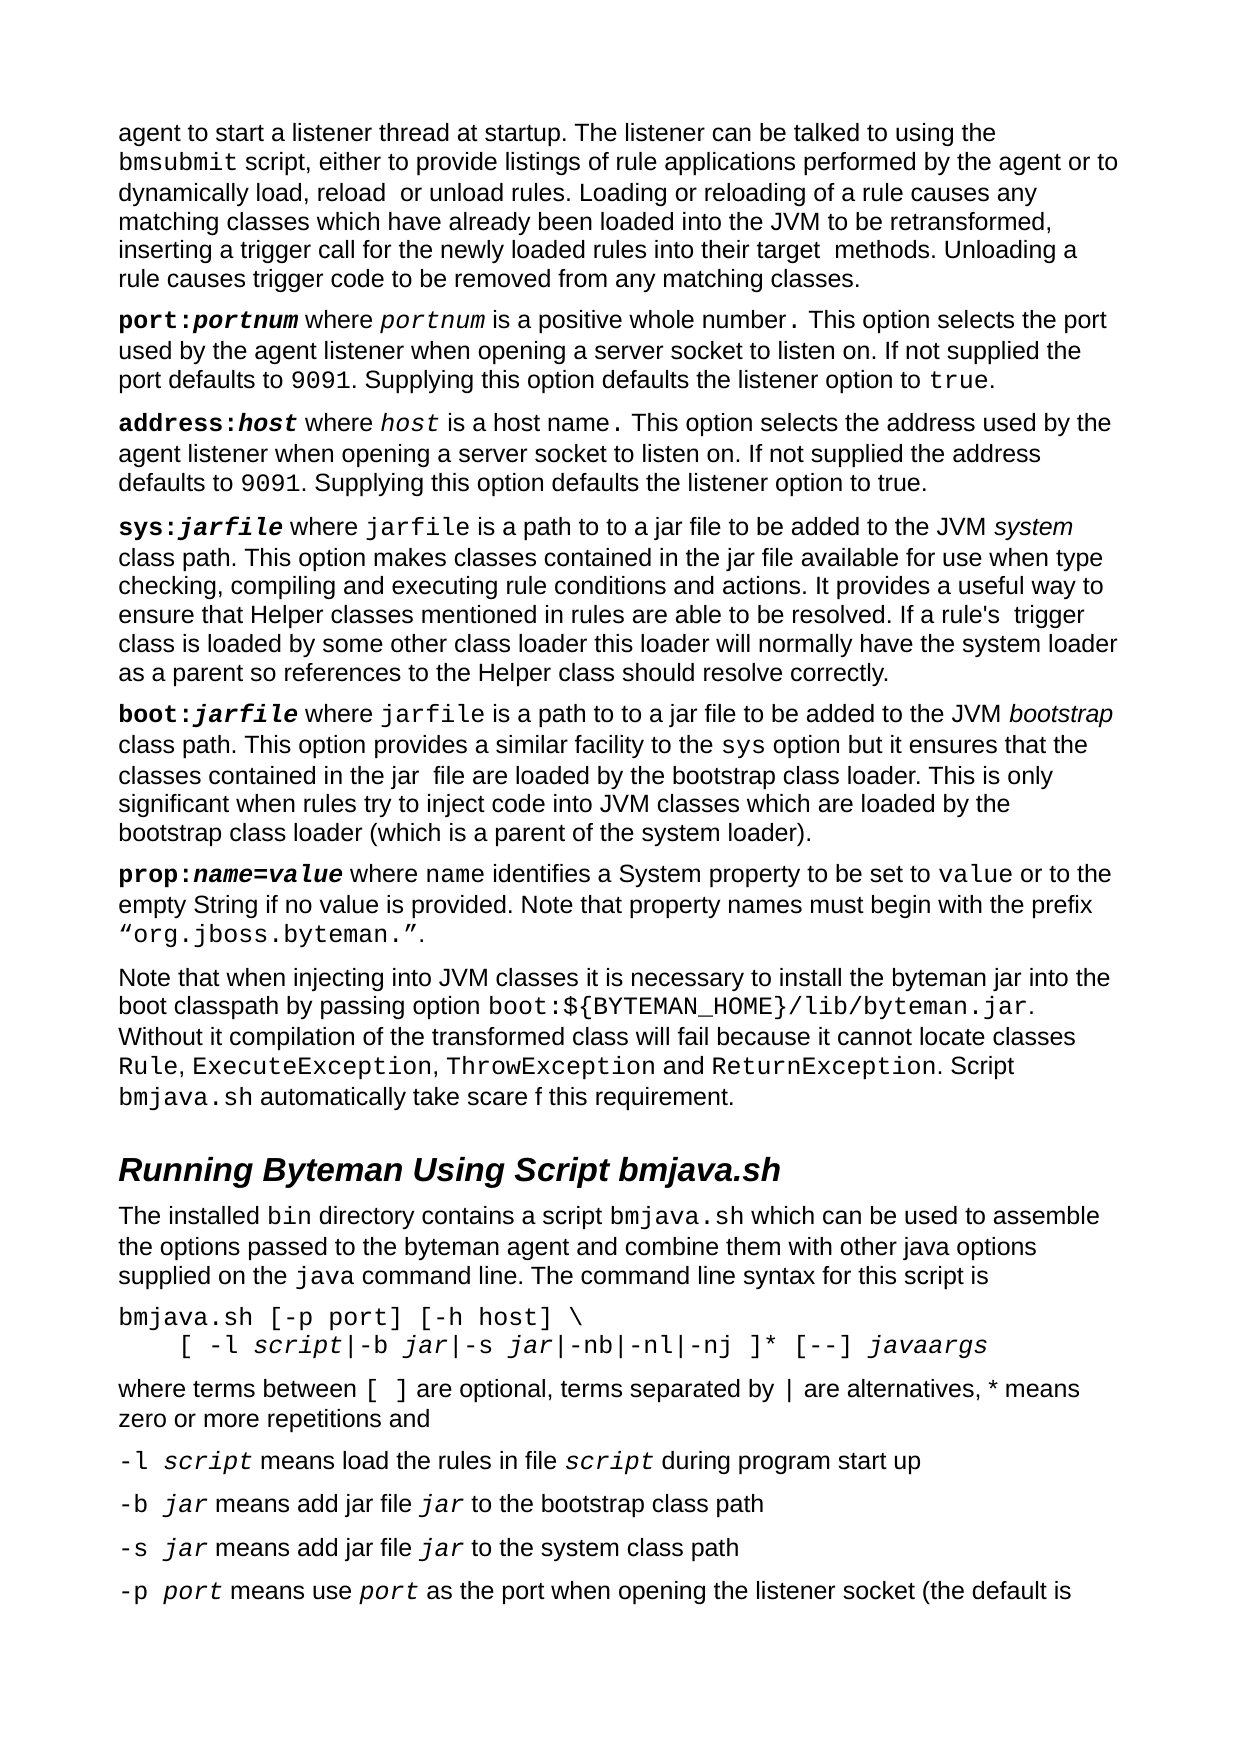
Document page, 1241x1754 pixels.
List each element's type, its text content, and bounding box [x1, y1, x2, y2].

text port:portnum where portnum is a positive whole number. This option selects the port used by the agent listener when opening a server socket to listen on. If not supplied the port defaults to 9091. Supplying this option defaults the listener option to true. [118, 305, 1122, 396]
text Note that when injecting into JVM classes it is necessary to install the byteman jar into the boot classpath by passing option boot:${BYTEMAN_HOME}/lib/byteman.jar. Without it compilation of the transformed class will fail because it cannot locate classes Rule, ExecuteException, ThrowException and ReturnException. Script bmjava.sh automatically take scare f this requirement. [118, 962, 1122, 1113]
text -b jar means add jar file jar to the bootstrap class path [118, 1489, 1122, 1520]
text -s jar means add jar file jar to the system class path [118, 1533, 1122, 1563]
text boot:jarfile where jarfile is a path to to a jar file to be added to the JVM bootstrap class path. This option provides a similar facility to the sys option but it ensures that the classes contained in the jar file are loaded by the bootstrap class loader. This is only significant when rules try to inject code into JVM classes which are loaded by the bootstrap class loader (which is a parent of the system loader). [118, 699, 1122, 847]
text bmjava.sh [-p port] [-h host] \ [ -l script|-b jar|-s jar|-nb|-nl|-nj ]* [--] javaargs [118, 1304, 1122, 1361]
text address:host where host is a host name. This option selects the address used by the agent listener when opening a server socket to listen on. If not supplied the address defaults to 9091. Supplying this option defaults the listener option to true. [118, 408, 1122, 499]
text The installed bin directory contains a script bmjava.sh which can be used to assemble the options passed to the byteman agent and combine them with other java options supplied on the java command line. The command line syntax for this script is [118, 1201, 1122, 1292]
text agent to start a listener thread at startup. The listener can be talked to using the bmsubmit script, either to provide listings of rule applications performed by the agent or to dynamically load, reload or unload rules. Loading or reloading of a rule causes any matching classes which have already been loaded into the JVM to be retransformed, inserting a trigger call for the newly loaded rules into their target methods. Unloading a rule causes trigger code to be removed from any matching classes. [118, 118, 1122, 293]
text -l script means load the rules in file script during program start up [118, 1446, 1122, 1477]
text sys:jarfile where jarfile is a path to to a jar file to be added to the JVM system class path. This option makes classes contained in the jar file available for use when type checking, compiling and executing rule conditions and actions. It provides a useful way to ensure that Helper classes mentioned in rules are able to be resolved. If a rule's trigger class is loaded by some other class loader this loader will normally have the system loader as a parent so references to the Helper class should resolve correctly. [118, 512, 1122, 686]
text where terms between [ ] are optional, terms separated by | are alternatives, * means zero or more repetitions and [118, 1373, 1122, 1433]
text -p port means use port as the port when opening the listener socket (the default is [118, 1576, 1122, 1607]
text prop:name=value where name identifies a System property to be set to value or to the empty String if no value is provided. Note that property names must begin with the prefix “org.jboss.byteman.”. [118, 859, 1122, 950]
subtitle Running Byteman Using Script bmjava.sh [118, 1150, 1122, 1189]
